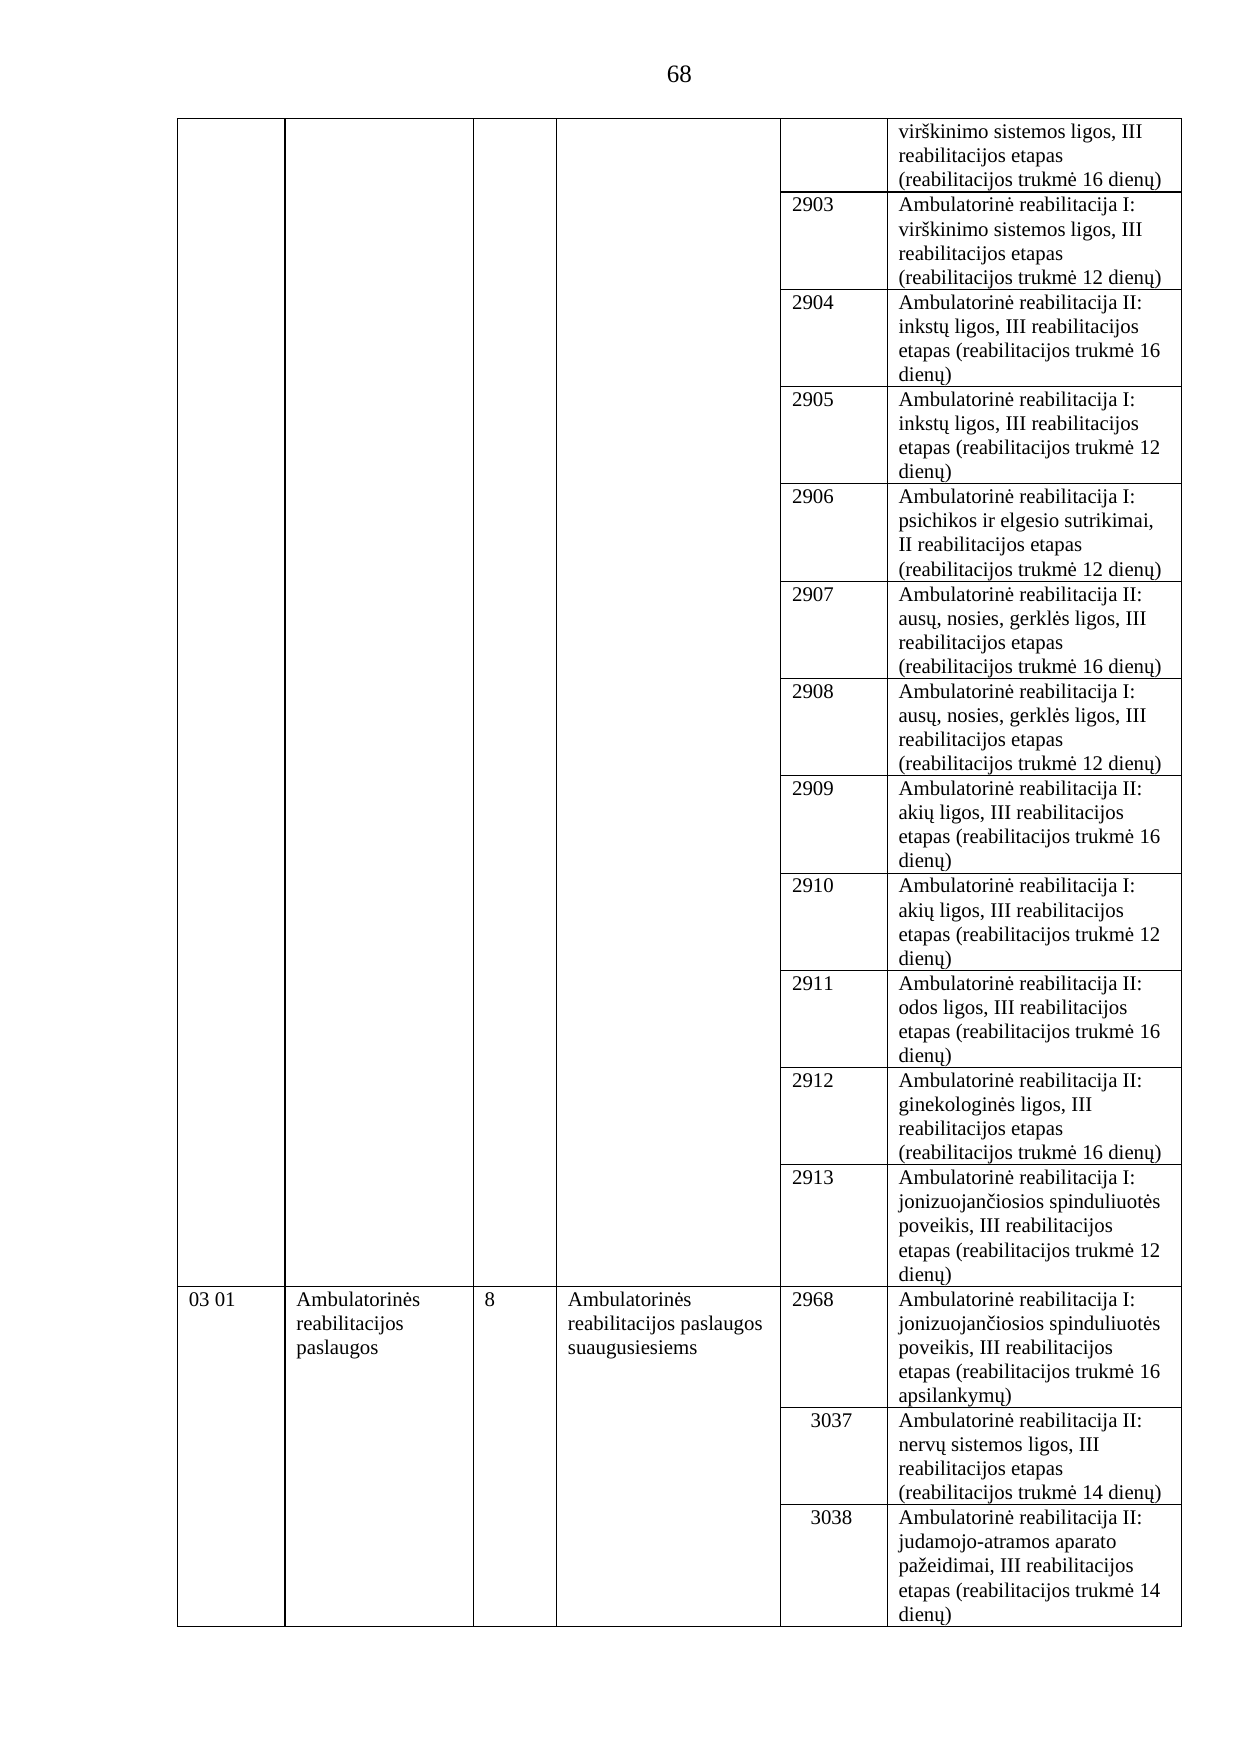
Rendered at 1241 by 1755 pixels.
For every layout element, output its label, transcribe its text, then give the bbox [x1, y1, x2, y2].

table_cell [474, 119, 556, 1286]
table_cell Ambulatorinės reabilitacijos paslaugos [286, 1287, 473, 1626]
table_cell 2910 [781, 874, 887, 970]
table_cell Ambulatorinė reabilitacija I: inkstų ligos, III reabilitacijos etapas (reabilitacijos trukmė 12 dienų) [888, 387, 1181, 483]
table_cell 2903 [781, 193, 887, 289]
table_cell 8 [474, 1287, 556, 1626]
table_cell virškinimo sistemos ligos, III reabilitacijos etapas (reabilitacijos trukmė 16 dienų) [888, 119, 1181, 191]
table_cell 2904 [781, 290, 887, 386]
table_cell 2968 [781, 1287, 887, 1407]
table_cell [178, 119, 284, 1286]
table_cell 2905 [781, 387, 887, 483]
table_cell 2911 [781, 971, 887, 1067]
table_cell Ambulatorinė reabilitacija I: ausų, nosies, gerklės ligos, III reabilitacijos etapas (reabilitacijos trukmė 12 dienų) [888, 679, 1181, 775]
table_cell Ambulatorinė reabilitacija II: ginekologinės ligos, III reabilitacijos etapas (reabilitacijos trukmė 16 dienų) [888, 1068, 1181, 1164]
table_cell 3038 [781, 1505, 887, 1626]
table_cell Ambulatorinė reabilitacija II: akių ligos, III reabilitacijos etapas (reabilitacijos trukmė 16 dienų) [888, 776, 1181, 872]
table_cell Ambulatorinė reabilitacija I: jonizuojančiosios spinduliuotės poveikis, III reabilitacijos etapas (reabilitacijos trukmė 16 apsilankymų) [888, 1287, 1181, 1407]
table_cell 2909 [781, 776, 887, 872]
table_cell 2912 [781, 1068, 887, 1164]
table_cell Ambulatorinė reabilitacija II: ausų, nosies, gerklės ligos, III reabilitacijos etapas (reabilitacijos trukmė 16 dienų) [888, 582, 1181, 678]
table_cell [557, 119, 780, 1286]
table_cell 2907 [781, 582, 887, 678]
table_cell 2908 [781, 679, 887, 775]
table_cell 2913 [781, 1165, 887, 1286]
table_cell Ambulatorinė reabilitacija I: virškinimo sistemos ligos, III reabilitacijos etapas (reabilitacijos trukmė 12 dienų) [888, 193, 1181, 289]
table_cell Ambulatorinė reabilitacija I: psichikos ir elgesio sutrikimai, II reabilitacijos etapas (reabilitacijos trukmė 12 dienų) [888, 484, 1181, 581]
table_cell 3037 [781, 1408, 887, 1504]
table_cell Ambulatorinė reabilitacija I: jonizuojančiosios spinduliuotės poveikis, III reabilitacijos etapas (reabilitacijos trukmė 12 dienų) [888, 1165, 1181, 1286]
table_cell [781, 119, 887, 191]
table_cell [286, 119, 473, 1286]
table_cell Ambulatorinė reabilitacija II: judamojo-atramos aparato pažeidimai, III reabilitacijos etapas (reabilitacijos trukmė 14 dienų) [888, 1505, 1181, 1626]
table_cell Ambulatorinės reabilitacijos paslaugos suaugusiesiems [557, 1287, 780, 1626]
table_cell Ambulatorinė reabilitacija II: nervų sistemos ligos, III reabilitacijos etapas (reabilitacijos trukmė 14 dienų) [888, 1408, 1181, 1504]
table_cell Ambulatorinė reabilitacija I: akių ligos, III reabilitacijos etapas (reabilitacijos trukmė 12 dienų) [888, 874, 1181, 970]
table_cell 2906 [781, 484, 887, 581]
table_cell Ambulatorinė reabilitacija II: odos ligos, III reabilitacijos etapas (reabilitacijos trukmė 16 dienų) [888, 971, 1181, 1067]
table_cell 03 01 [178, 1287, 284, 1626]
table_cell Ambulatorinė reabilitacija II: inkstų ligos, III reabilitacijos etapas (reabilitacijos trukmė 16 dienų) [888, 290, 1181, 386]
